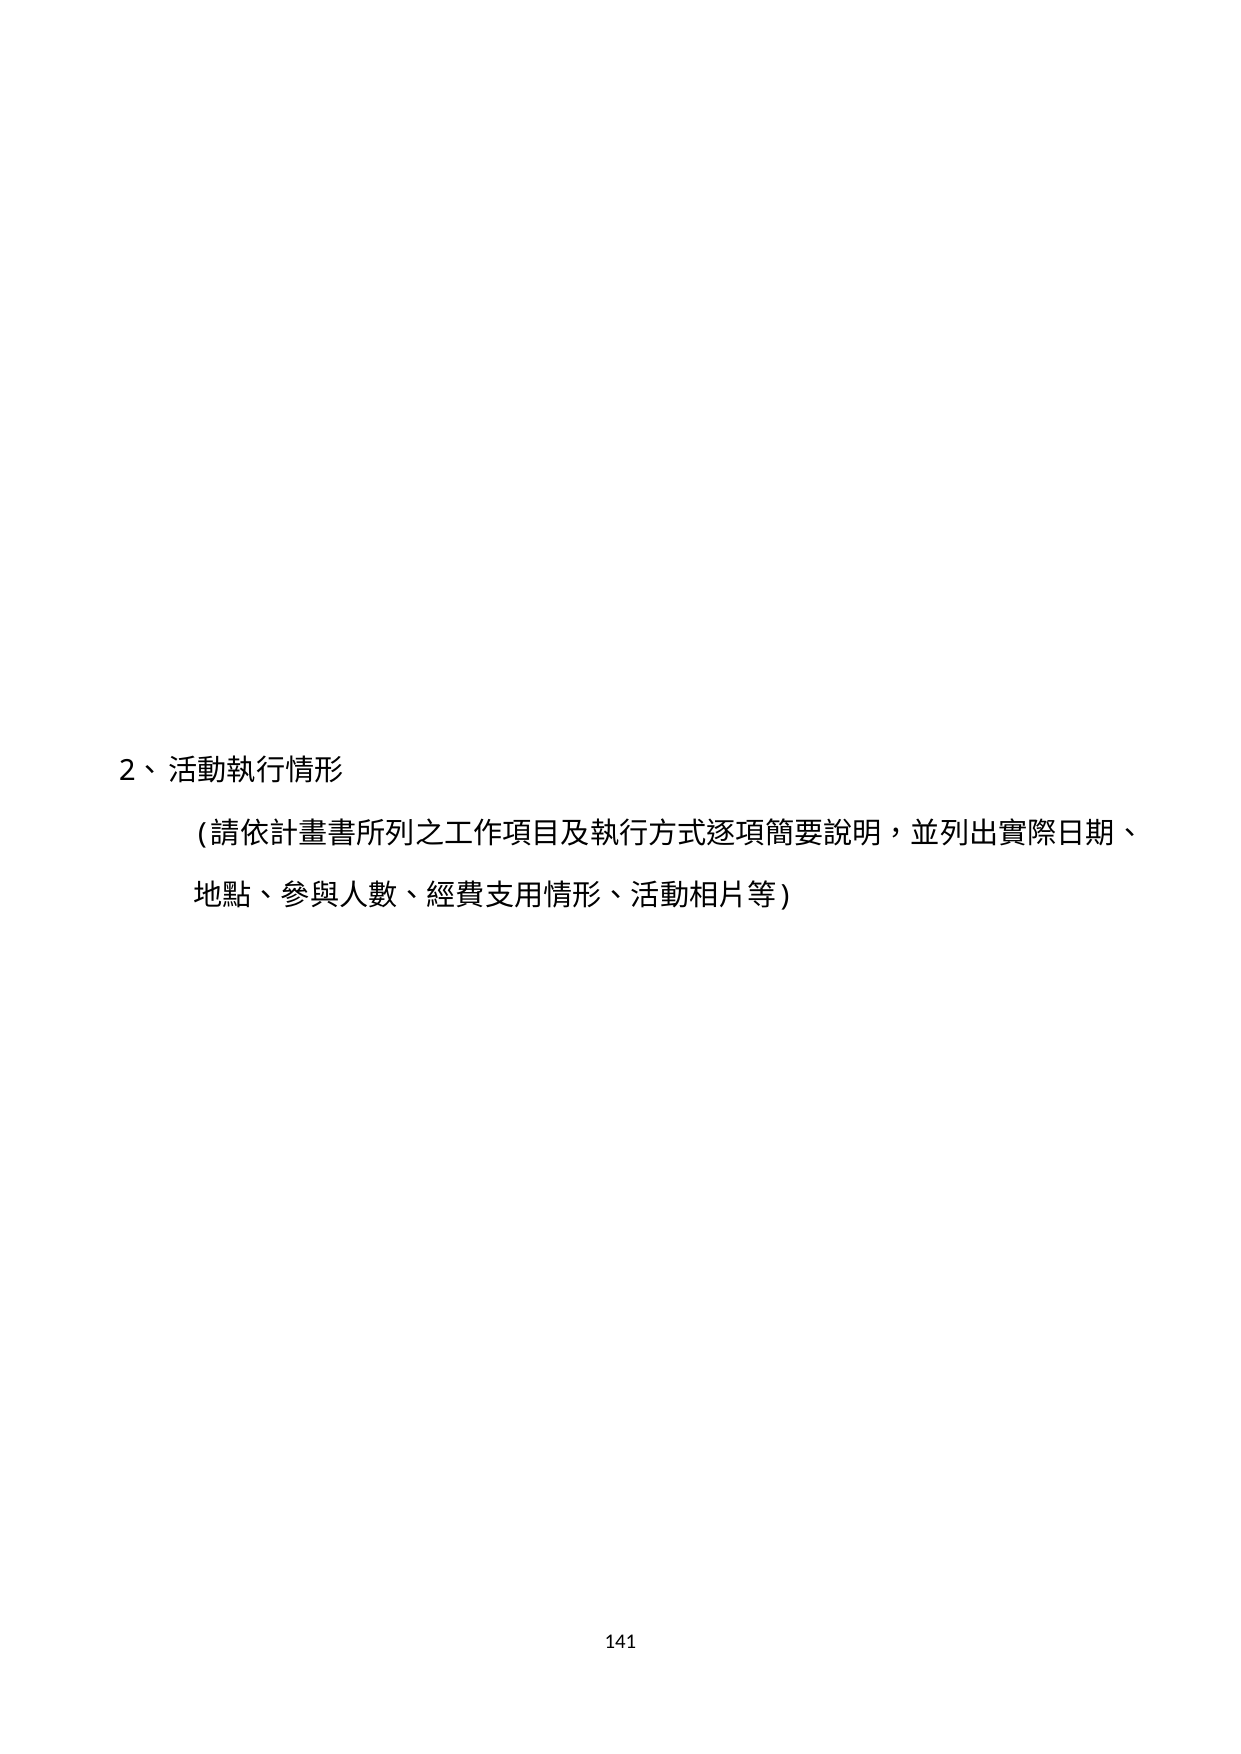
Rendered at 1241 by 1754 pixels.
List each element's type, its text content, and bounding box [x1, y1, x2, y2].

list 活動執行情形 [118, 727, 1122, 789]
text (請依計畫書所列之工作項目及執行方式逐項簡要說明，並列出實際日期、地點、參與人數、經費支用情形、活動相片等) [193, 789, 1122, 914]
